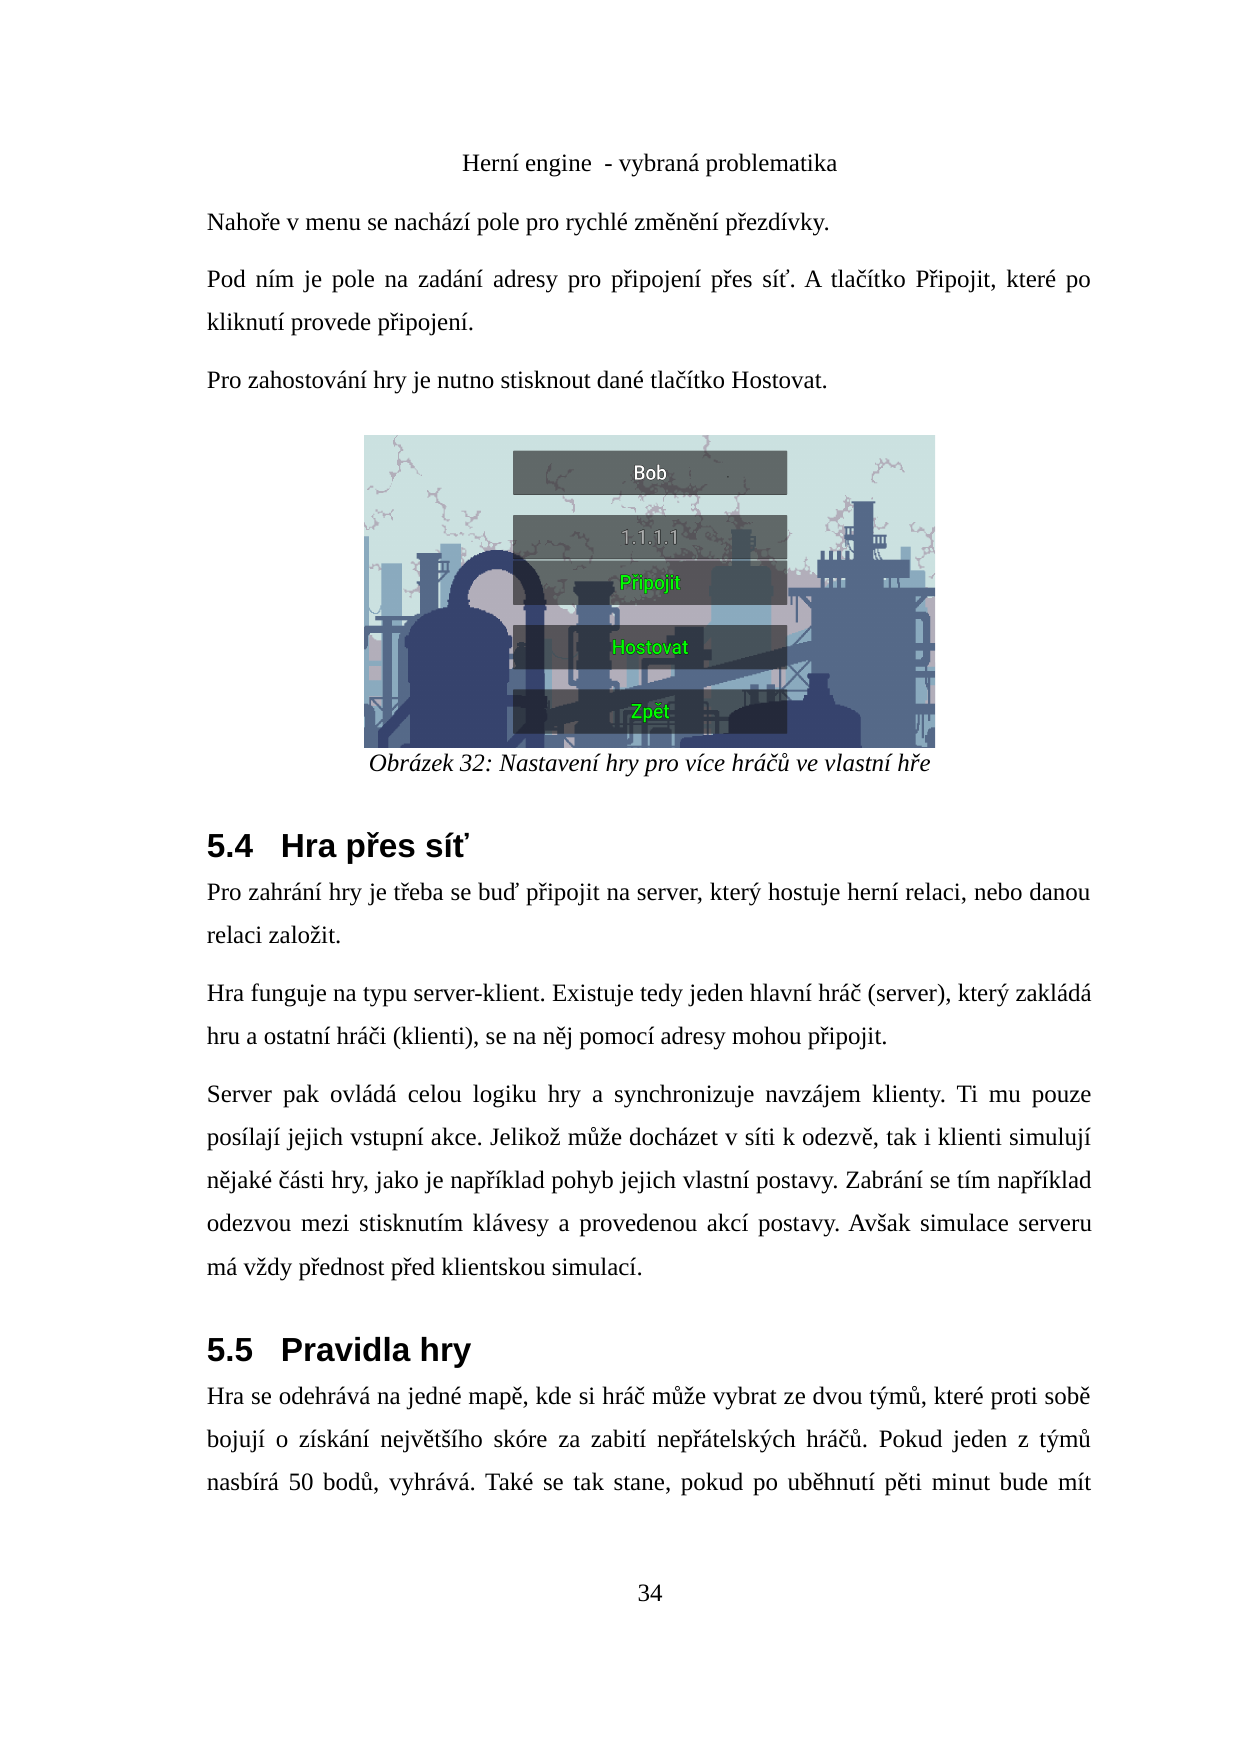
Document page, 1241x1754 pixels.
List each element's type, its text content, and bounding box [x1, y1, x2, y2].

text Pro zahrání hry je třeba se buď připojit na server, který hostuje herní relaci, nebo danou relaci založit. [207, 877, 1093, 949]
subtitle Pravidla hry [207, 1330, 1093, 1368]
text Hra se odehrává na jedné mapě, kde si hráč může vybrat ze dvou týmů, které proti sobě bojují o získání největšího skóre za zabití nepřátelských hráčů. Pokud jeden z týmů nasbírá 50 bodů, vyhrává. Také se tak stane, pokud po uběhnutí pěti minut bude mít [207, 1381, 1093, 1496]
subtitle Hra přes síť [207, 826, 1093, 865]
text Server pak ovládá celou logiku hry a synchronizuje navzájem klienty. Ti mu pouze posílají jejich vstupní akce. Jelikož může docházet v síti k odezvě, tak i klienti simulují nějaké části hry, jako je například pohyb jejich vlastní postavy. Zabrání se tím například odezvou mezi stisknutím klávesy a provedenou akcí postavy. Avšak simulace serveru má vždy přednost před klientskou simulací. [207, 1079, 1093, 1280]
text Pro zahostování hry je nutno stisknout dané tlačítko Hostovat. [207, 365, 1093, 394]
picture [364, 435, 936, 748]
text Hra funguje na typu server-klient. Existuje tedy jeden hlavní hráč (server), který zakládá hru a ostatní hráči (klienti), se na něj pomocí adresy mohou připojit. [207, 978, 1093, 1050]
text Nahoře v menu se nachází pole pro rychlé změnění přezdívky. [207, 207, 1093, 235]
text Obrázek 32: Nastavení hry pro více hráčů ve vlastní hře [364, 748, 935, 777]
text Pod ním je pole na zadání adresy pro připojení přes síť. A tlačítko Připojit, které po kliknutí provede připojení. [207, 264, 1093, 336]
